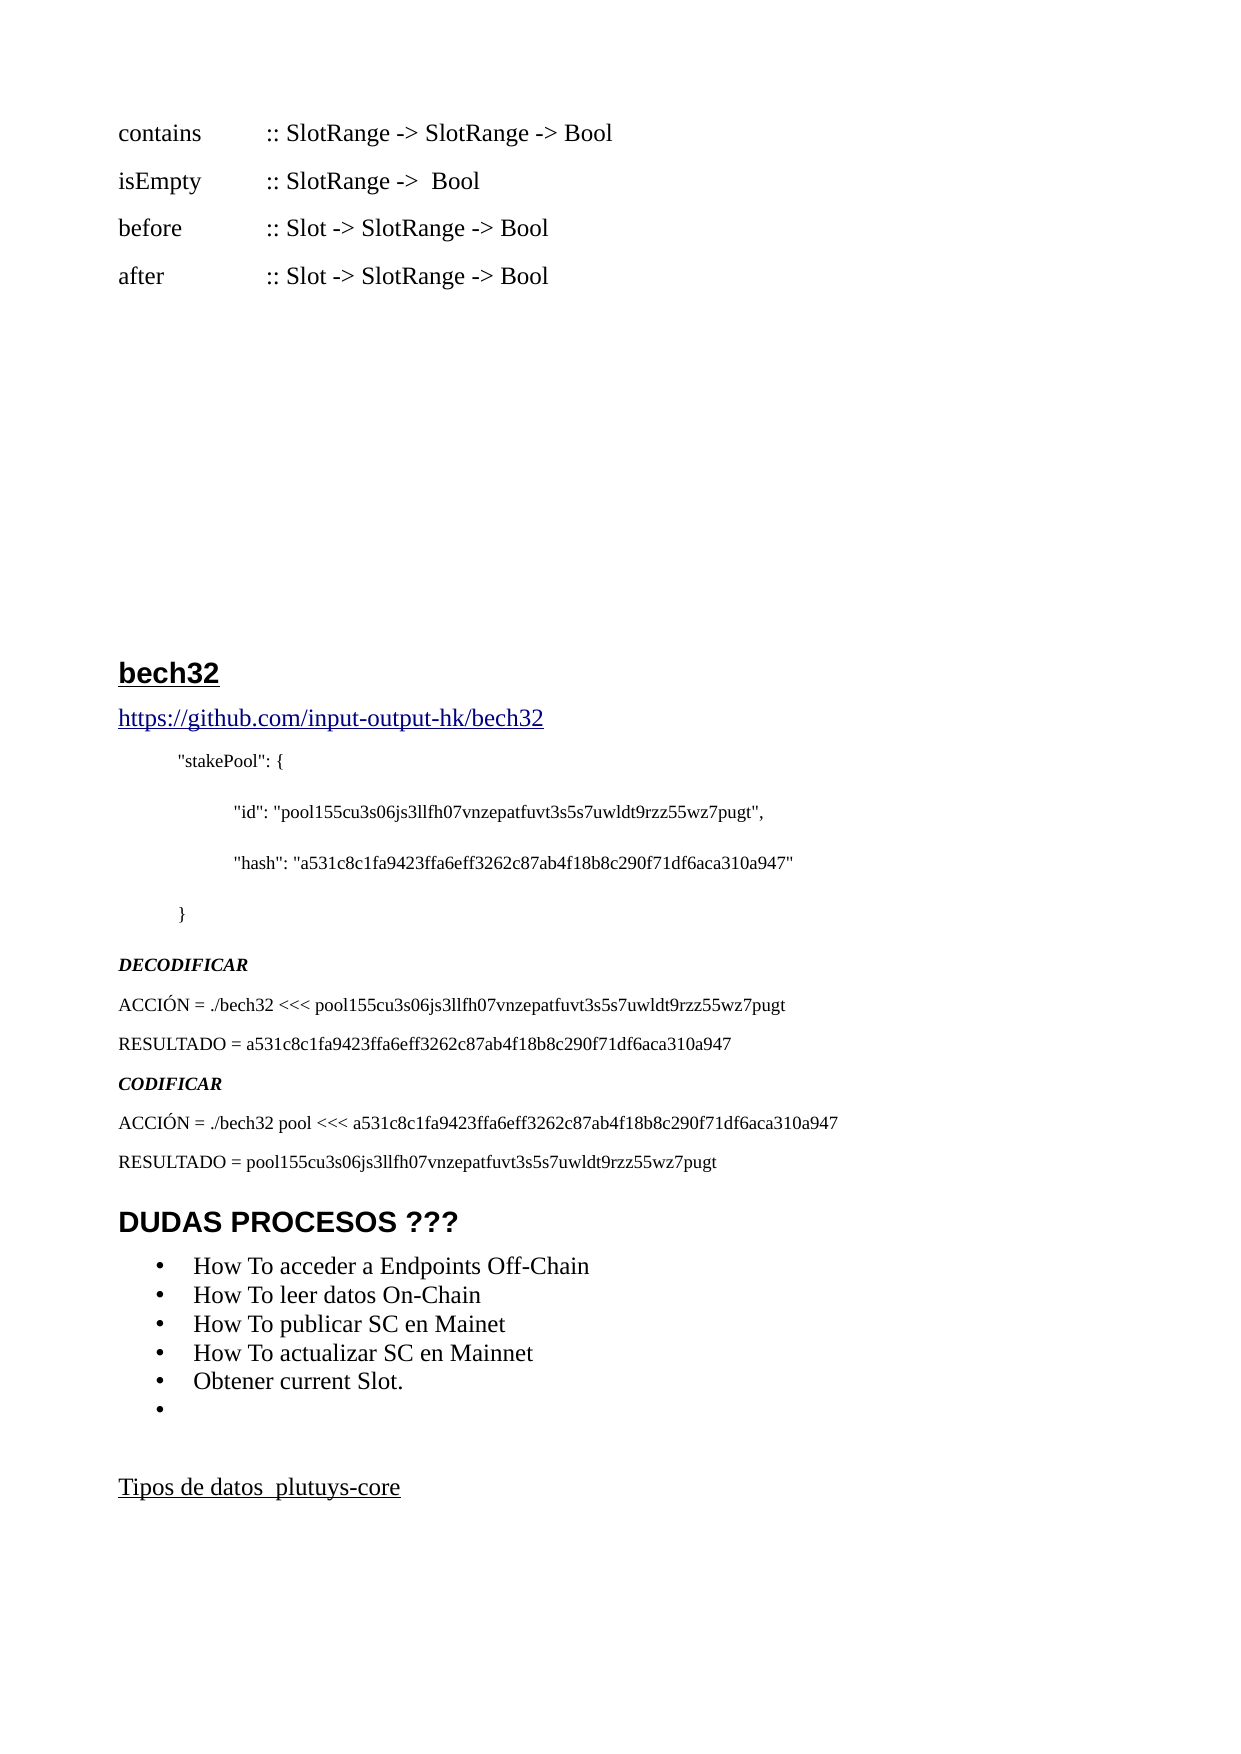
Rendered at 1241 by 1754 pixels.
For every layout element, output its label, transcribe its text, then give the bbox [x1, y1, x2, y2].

text isEmpty :: SlotRange -> Bool [118, 166, 1122, 194]
text RESULTADO = a531c8c1fa9423ffa6eff3262c87ab4f18b8c290f71df6aca310a947 [118, 1033, 1122, 1055]
subtitle bech32 [118, 656, 1122, 690]
text ACCIÓN = ./bech32 <<< pool155cu3s06js3llfh07vnzepatfuvt3s5s7uwldt9rzz55wz7pugt [118, 994, 1122, 1015]
list How To leer datos On-Chain [156, 1280, 1122, 1309]
subtitle DUDAS PROCESOS ??? [118, 1205, 1122, 1239]
text } [177, 903, 1063, 925]
text CODIFICAR [118, 1072, 1122, 1094]
list How To publicar SC en Mainet [156, 1309, 1122, 1338]
text ACCIÓN = ./bech32 pool <<< a531c8c1fa9423ffa6eff3262c87ab4f18b8c290f71df6aca310a947 [118, 1112, 1122, 1133]
text "id": "pool155cu3s06js3llfh07vnzepatfuvt3s5s7uwldt9rzz55wz7pugt", [177, 801, 1063, 823]
text RESULTADO = pool155cu3s06js3llfh07vnzepatfuvt3s5s7uwldt9rzz55wz7pugt [118, 1151, 1122, 1173]
text "hash": "a531c8c1fa9423ffa6eff3262c87ab4f18b8c290f71df6aca310a947" [177, 852, 1063, 874]
text contains :: SlotRange -> SlotRange -> Bool [118, 118, 1122, 147]
list How To actualizar SC en Mainnet [156, 1338, 1122, 1366]
text "stakePool": { [177, 750, 1063, 772]
list How To acceder a Endpoints Off-Chain [156, 1251, 1122, 1280]
text DECODIFICAR [118, 954, 1122, 976]
text Tipos de datos plutuys-core [118, 1472, 1122, 1500]
text https://github.com/input-output-hk/bech32 [118, 703, 1122, 731]
list Obtener current Slot. [156, 1366, 1122, 1395]
text after :: Slot -> SlotRange -> Bool [118, 261, 1122, 290]
text before :: Slot -> SlotRange -> Bool [118, 213, 1122, 242]
